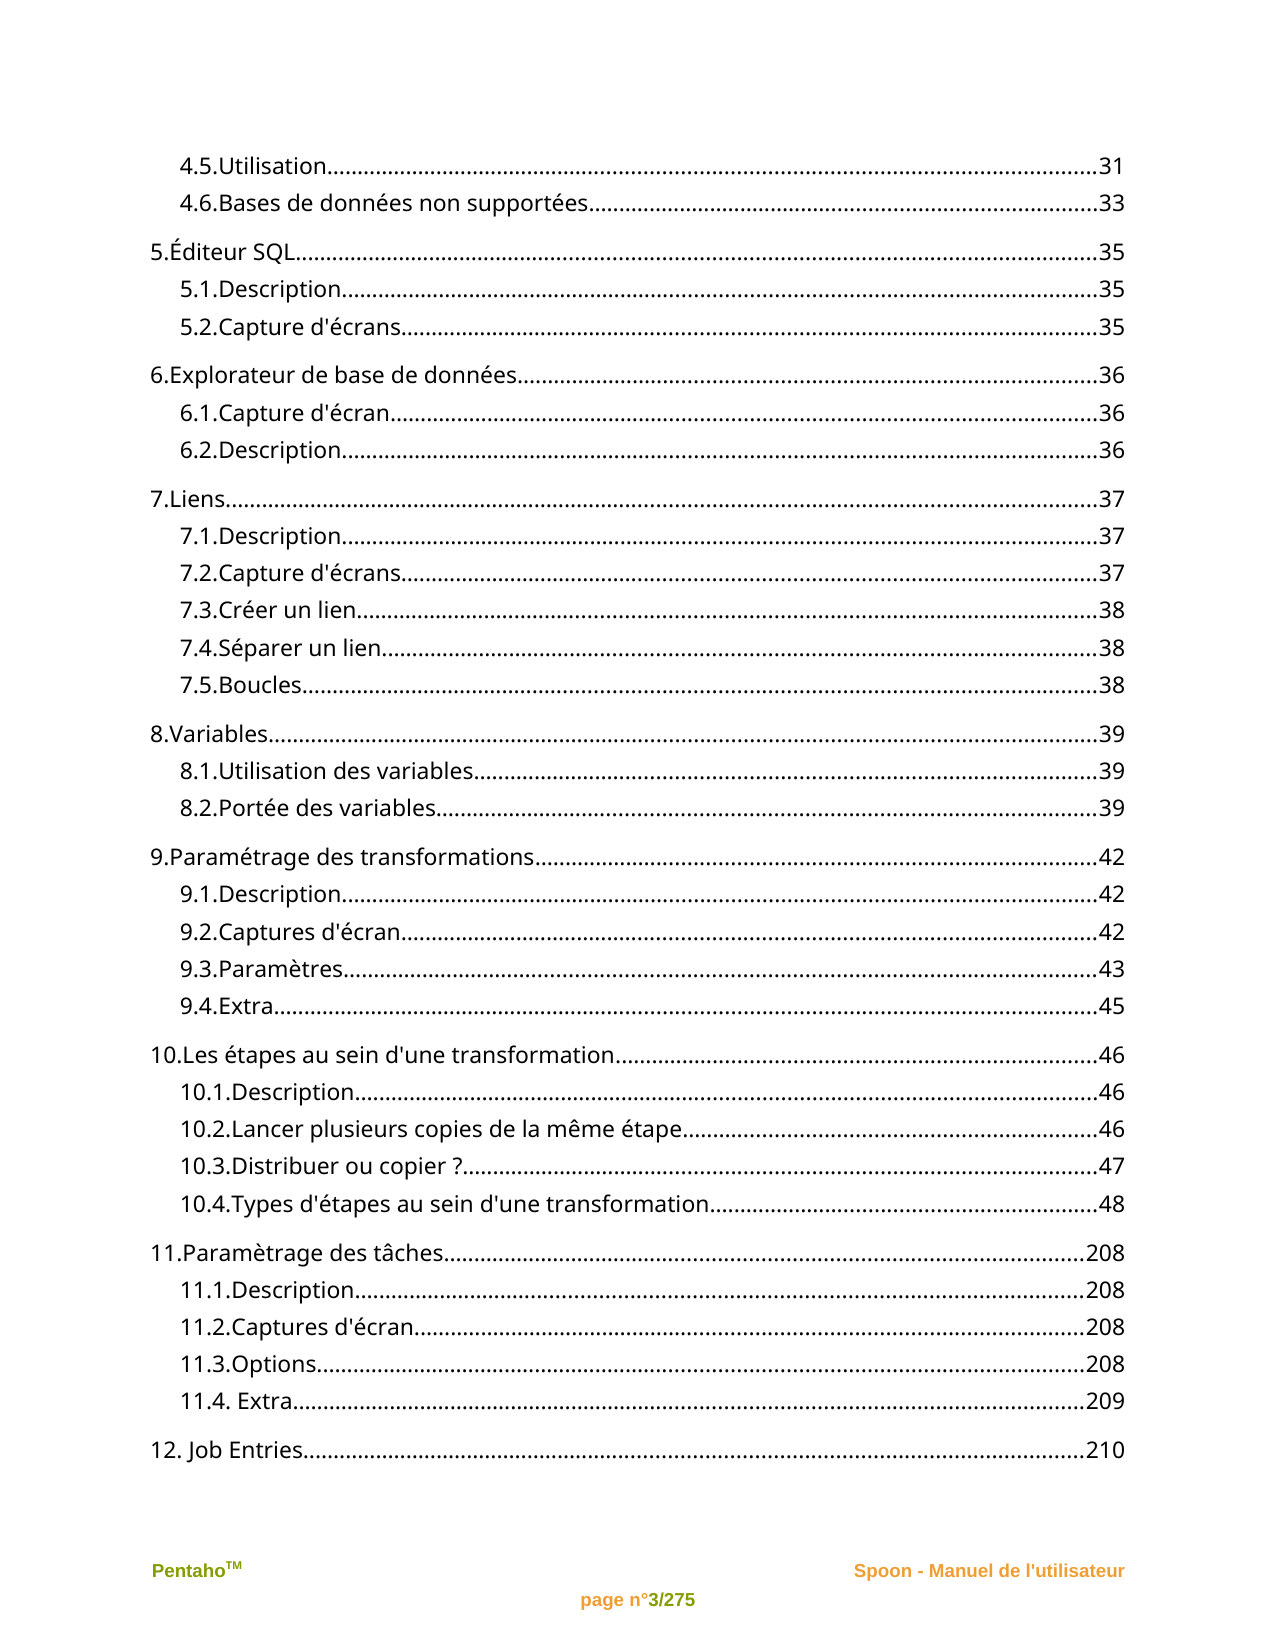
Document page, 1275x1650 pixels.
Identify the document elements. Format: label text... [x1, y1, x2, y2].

text 8.Variables 39 [150, 718, 1125, 749]
text 7.Liens 37 [150, 483, 1125, 514]
text 10.3.Distribuer ou copier ? 47 [179, 1150, 1125, 1182]
text 4.5.Utilisation 31 [179, 150, 1125, 181]
text 10.1.Description 46 [179, 1076, 1125, 1107]
text 8.2.Portée des variables 39 [179, 792, 1125, 823]
text 7.1.Description 37 [179, 520, 1125, 551]
text 10.Les étapes au sein d'une transformation 46 [150, 1039, 1125, 1070]
text 6.2.Description 36 [179, 434, 1125, 465]
text 11.2.Captures d'écran 208 [179, 1311, 1125, 1342]
text 6.Explorateur de base de données 36 [150, 359, 1125, 391]
text 10.2.Lancer plusieurs copies de la même étape 46 [179, 1113, 1125, 1144]
text 9.2.Captures d'écran 42 [179, 915, 1125, 947]
text 9.4.Extra 45 [179, 990, 1125, 1021]
text 10.4.Types d'étapes au sein d'une transformation 48 [179, 1187, 1125, 1219]
text 7.3.Créer un lien 38 [179, 594, 1125, 626]
text 12. Job Entries 210 [150, 1434, 1125, 1465]
text 7.5.Boucles 38 [179, 669, 1125, 700]
text 4.6.Bases de données non supportées 33 [179, 187, 1125, 218]
text 7.2.Capture d'écrans 37 [179, 557, 1125, 588]
text 7.4.Séparer un lien 38 [179, 632, 1125, 663]
text 5.Éditeur SQL 35 [150, 236, 1125, 267]
text 11.4. Extra 209 [179, 1385, 1125, 1416]
text 11.1.Description 208 [179, 1274, 1125, 1305]
text 5.2.Capture d'écrans 35 [179, 311, 1125, 342]
text 9.Paramétrage des transformations 42 [150, 841, 1125, 872]
text 6.1.Capture d'écran 36 [179, 397, 1125, 428]
text 5.1.Description 35 [179, 273, 1125, 304]
text 9.1.Description 42 [179, 878, 1125, 909]
text 11.3.Options 208 [179, 1348, 1125, 1379]
text 9.3.Paramètres 43 [179, 953, 1125, 984]
text 8.1.Utilisation des variables 39 [179, 755, 1125, 786]
text 11.Paramètrage des tâches 208 [150, 1236, 1125, 1268]
